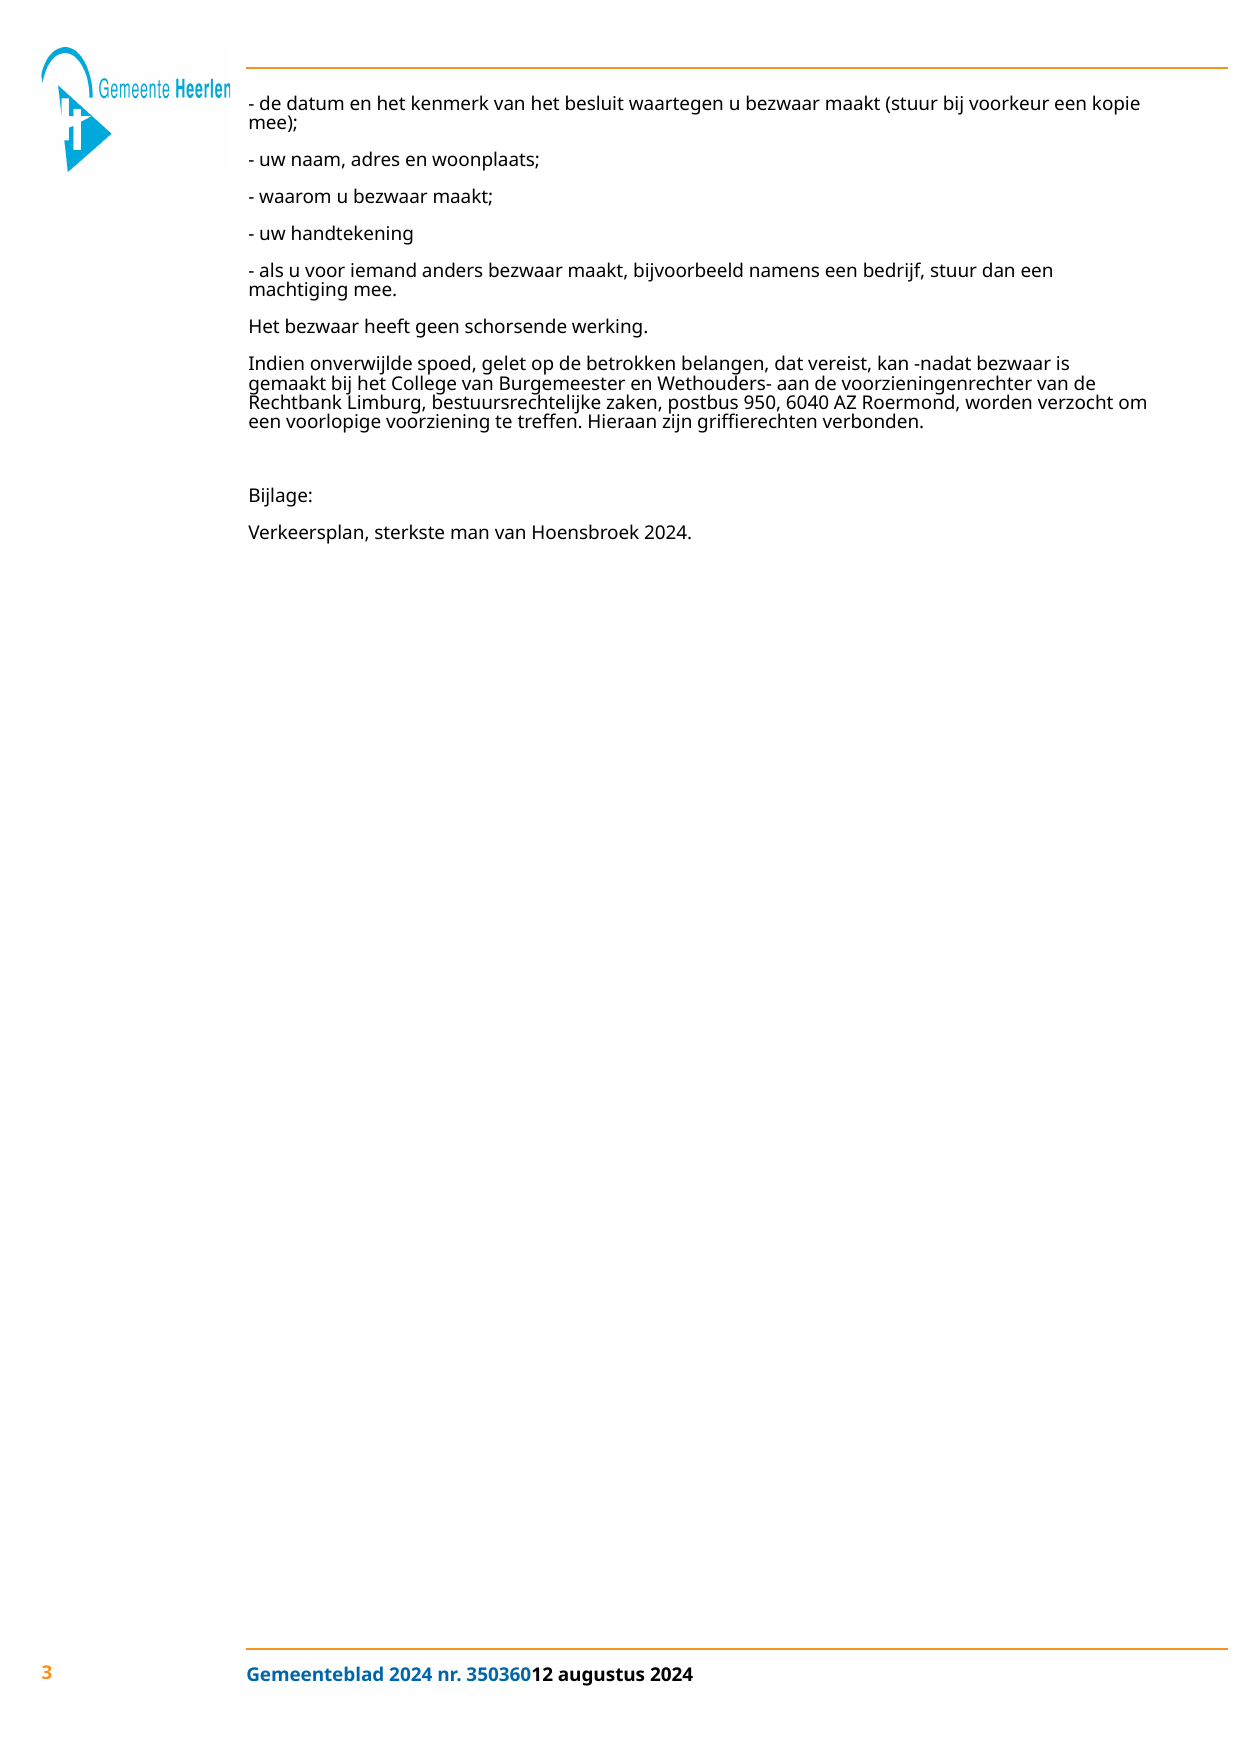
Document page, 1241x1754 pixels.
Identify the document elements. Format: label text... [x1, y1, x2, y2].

text - uw naam, adres en woonplaats; [248, 151, 1152, 170]
text - waarom u bezwaar maakt; [248, 188, 1152, 207]
text - als u voor iemand anders bezwaar maakt, bijvoorbeeld namens een bedrijf, stuur dan een machtiging mee. [248, 262, 1152, 301]
text Indien onverwijlde spoed, gelet op de betrokken belangen, dat vereist, kan -nadat bezwaar is gemaakt bij het College van Burgemeester en Wethouders- aan de voorzieningenrechter van de Rechtbank Limburg, bestuursrechtelijke zaken, postbus 950, 6040 AZ Roermond, worden verzocht om een voorlopige voorziening te treffen. Hieraan zijn griffierechten verbonden. [248, 355, 1152, 432]
picture [41, 47, 59, 70]
text Bijlage: [248, 487, 1152, 506]
text Het bezwaar heeft geen schorsende werking. [248, 318, 1152, 337]
text - de datum en het kenmerk van het besluit waartegen u bezwaar maakt (stuur bij voorkeur een kopie mee); [248, 95, 1152, 133]
picture [41, 47, 231, 172]
text Verkeersplan, sterkste man van Hoensbroek 2024. [248, 524, 1152, 543]
text - uw handtekening [248, 225, 1152, 244]
